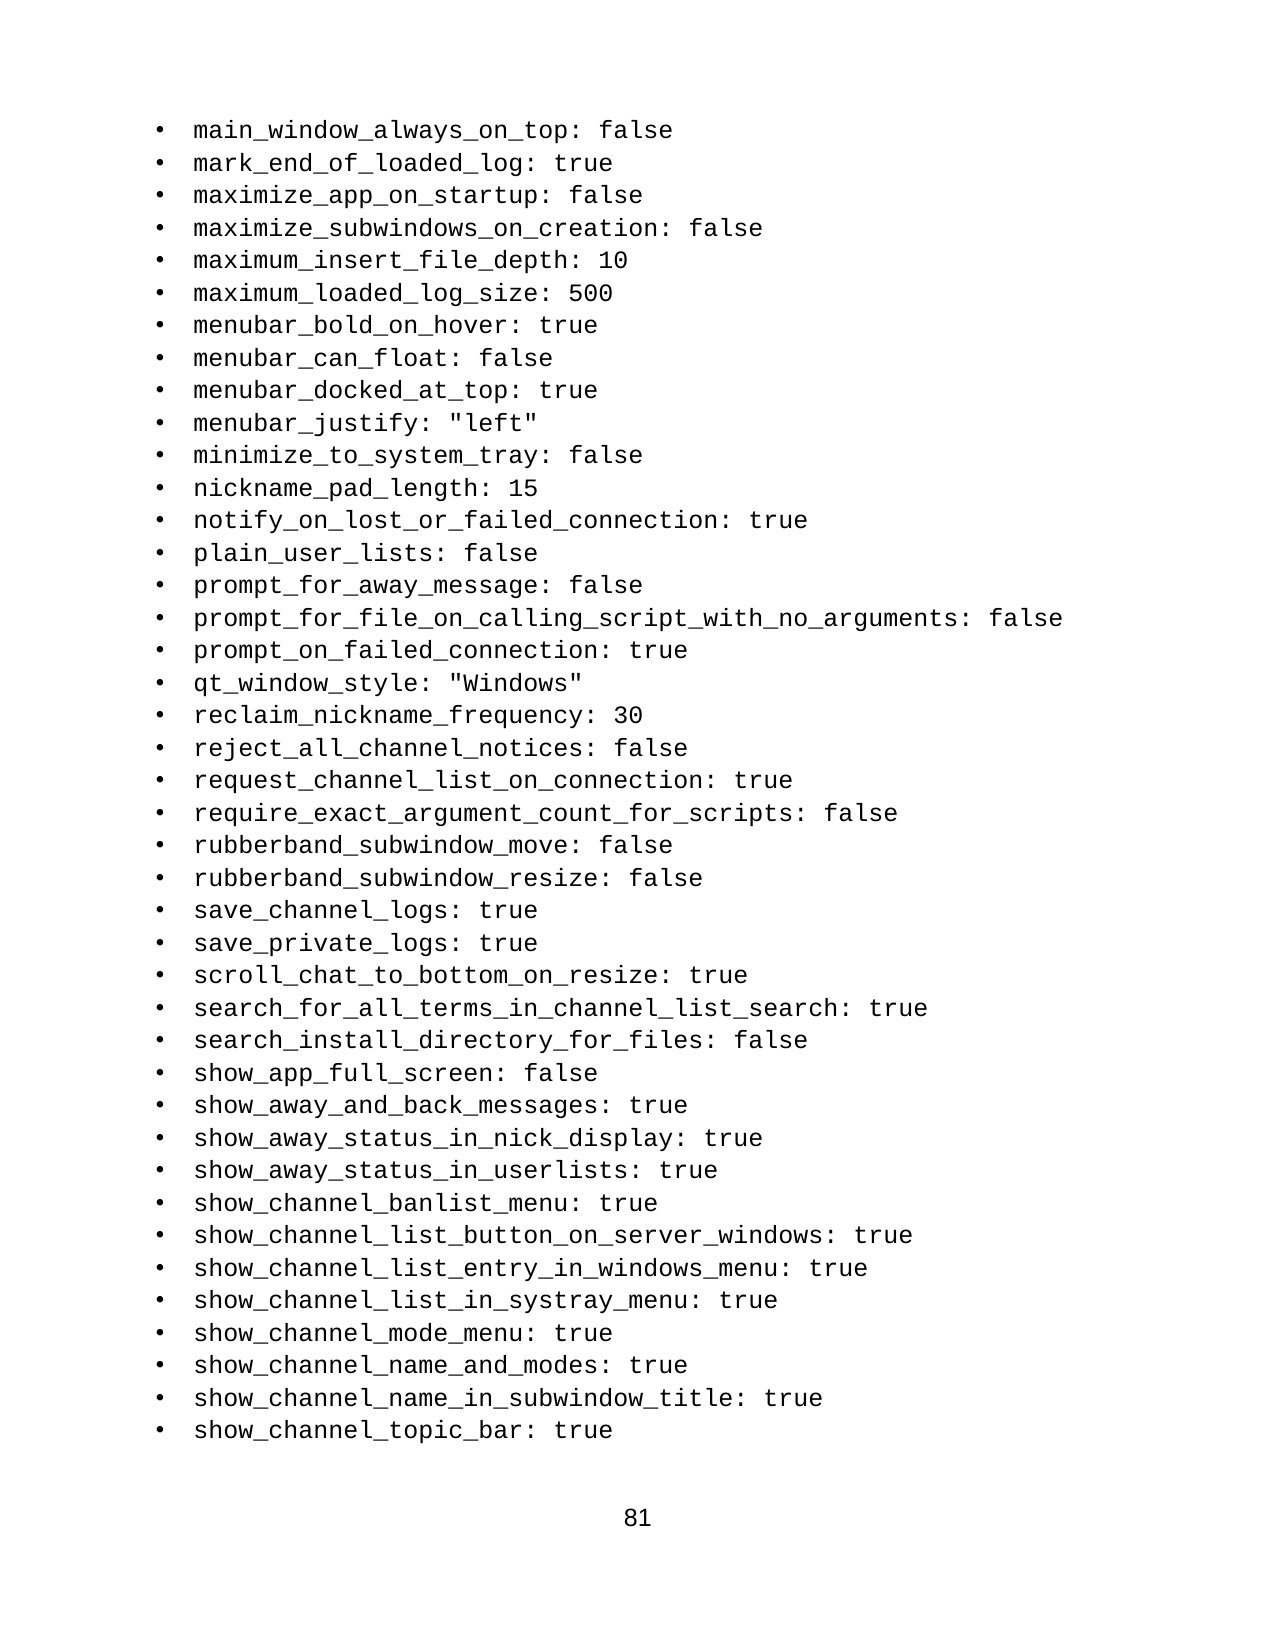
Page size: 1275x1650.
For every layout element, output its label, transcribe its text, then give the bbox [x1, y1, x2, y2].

list maximize_subwindows_on_creation: false [156, 216, 1157, 244]
list plain_user_lists: false [156, 541, 1157, 569]
list require_exact_argument_count_for_scripts: false [156, 801, 1157, 829]
list prompt_for_away_message: false [156, 573, 1157, 601]
list reject_all_channel_notices: false [156, 736, 1157, 764]
list main_window_always_on_top: false [156, 118, 1157, 146]
list show_channel_list_in_systray_menu: true [156, 1288, 1157, 1316]
list maximum_loaded_log_size: 500 [156, 281, 1157, 309]
list menubar_bold_on_hover: true [156, 313, 1157, 341]
list show_channel_topic_bar: true [156, 1418, 1157, 1446]
list qt_window_style: "Windows" [156, 671, 1157, 699]
list scroll_chat_to_bottom_on_resize: true [156, 963, 1157, 991]
list show_channel_list_button_on_server_windows: true [156, 1223, 1157, 1251]
list search_for_all_terms_in_channel_list_search: true [156, 996, 1157, 1024]
list show_away_and_back_messages: true [156, 1093, 1157, 1121]
list show_channel_list_entry_in_windows_menu: true [156, 1256, 1157, 1284]
list prompt_on_failed_connection: true [156, 638, 1157, 666]
list search_install_directory_for_files: false [156, 1028, 1157, 1056]
list show_channel_banlist_menu: true [156, 1191, 1157, 1219]
list mark_end_of_loaded_log: true [156, 151, 1157, 179]
list show_channel_name_in_subwindow_title: true [156, 1386, 1157, 1414]
list notify_on_lost_or_failed_connection: true [156, 508, 1157, 536]
list show_channel_name_and_modes: true [156, 1353, 1157, 1381]
list rubberband_subwindow_move: false [156, 833, 1157, 861]
list prompt_for_file_on_calling_script_with_no_arguments: false [156, 606, 1157, 634]
list menubar_docked_at_top: true [156, 378, 1157, 406]
list maximize_app_on_startup: false [156, 183, 1157, 211]
list minimize_to_system_tray: false [156, 443, 1157, 471]
list menubar_can_float: false [156, 346, 1157, 374]
list show_away_status_in_nick_display: true [156, 1126, 1157, 1154]
list rubberband_subwindow_resize: false [156, 866, 1157, 894]
list request_channel_list_on_connection: true [156, 768, 1157, 796]
list show_channel_mode_menu: true [156, 1321, 1157, 1349]
list maximum_insert_file_depth: 10 [156, 248, 1157, 276]
list menubar_justify: "left" [156, 411, 1157, 439]
list show_away_status_in_userlists: true [156, 1158, 1157, 1186]
list nickname_pad_length: 15 [156, 476, 1157, 504]
list save_channel_logs: true [156, 898, 1157, 926]
list show_app_full_screen: false [156, 1061, 1157, 1089]
list save_private_logs: true [156, 931, 1157, 959]
list reclaim_nickname_frequency: 30 [156, 703, 1157, 731]
